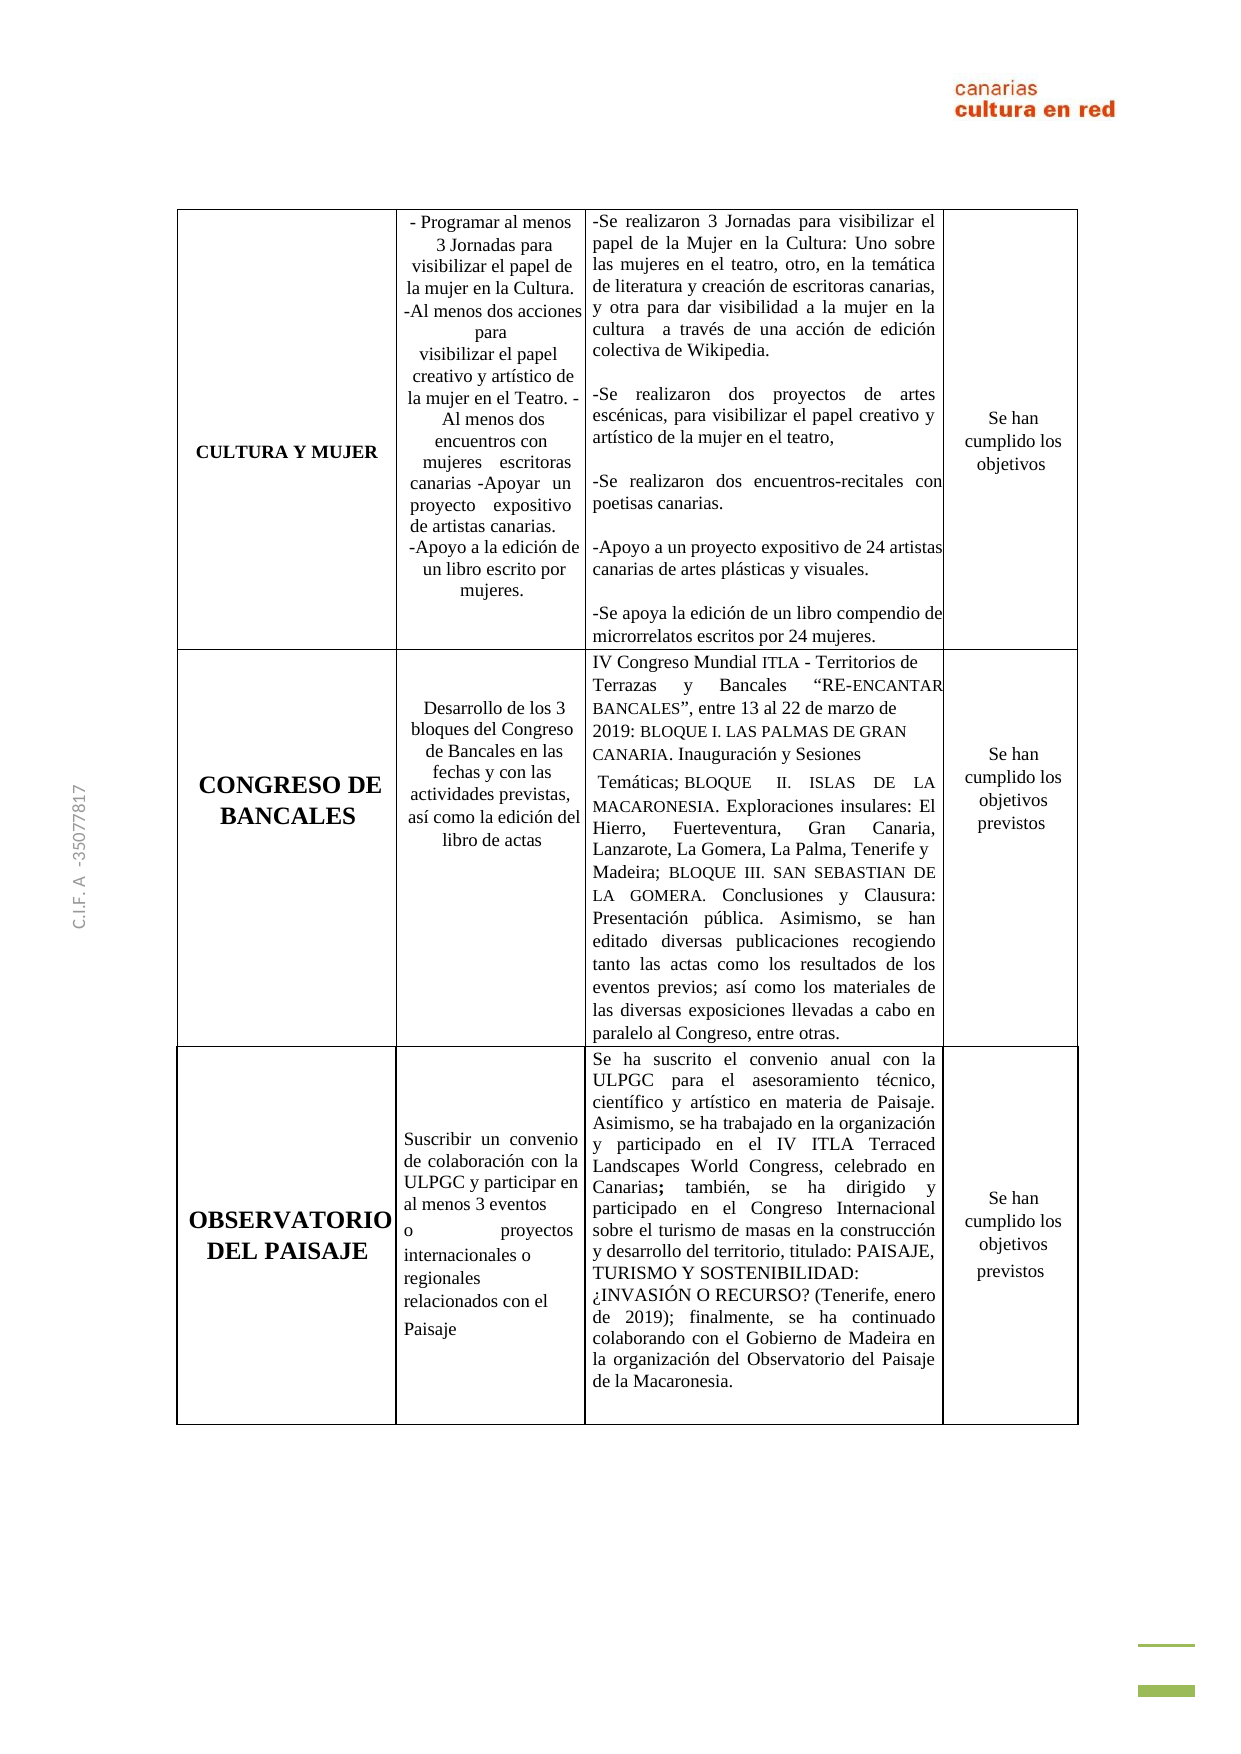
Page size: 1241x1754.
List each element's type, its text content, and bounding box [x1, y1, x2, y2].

table_cell Desarrollo de los 3 bloques del Congreso de Bancales en las fechas y con las actividades previstas, así como la edición del libro de actas [397, 650, 585, 1046]
table_header CULTURA Y MUJER [178, 210, 396, 649]
table_cell Se ha suscrito el convenio anual con la ULPGC para el asesoramiento técnico, científico y artístico en materia de Paisaje. Asimismo, se ha trabajado en la organización y participado en el IV ITLA Terraced Landscapes World Congress, celebrado en Canarias; también, se ha dirigido y participado en el Congreso Internacional sobre el turismo de masas en la construcción y desarrollo del territorio, titulado: PAISAJE, TURISMO Y SOSTENIBILIDAD: ¿INVASIÓN O RECURSO? (Tenerife, enero de 2019); finalmente, se ha continuado colaborando con el Gobierno de Madeira en la organización del Observatorio del Paisaje de la Macaronesia. [586, 1047, 942, 1423]
table_cell CONGRESO DE BANCALES [178, 650, 396, 1046]
table_cell IV Congreso Mundial ITLA - Territorios de Terrazas y Bancales “RE-ENCANTAR BANCALES”, entre 13 al 22 de marzo de 2019: BLOQUE I. LAS PALMAS DE GRAN CANARIA. Inauguración y Sesiones Temáticas; BLOQUE II. ISLAS DE LA MACARONESIA. Exploraciones insulares: El Hierro, Fuerteventura, Gran Canaria, Lanzarote, La Gomera, La Palma, Tenerife y Madeira; BLOQUE III. SAN SEBASTIAN DE LA GOMERA. Conclusiones y Clausura: Presentación pública. Asimismo, se han editado diversas publicaciones recogiendo tanto las actas como los resultados de los eventos previos; así como los materiales de las diversas exposiciones llevadas a cabo en paralelo al Congreso, entre otras. [586, 650, 943, 1046]
table_cell Se han cumplido los objetivos previstos [944, 1047, 1077, 1423]
table_cell OBSERVATORIO DEL PAISAJE [178, 1047, 395, 1423]
table_header - Programar al menos 3 Jornadas para visibilizar el papel de la mujer en la Cultura. -Al menos dos acciones para visibilizar el papel creativo y artístico de la mujer en el Teatro. -Al menos dos encuentros con mujeres escritoras canarias -Apoyar un proyecto expositivo de artistas canarias. -Apoyo a la edición de un libro escrito por mujeres. [397, 210, 585, 649]
table_cell Suscribir un convenio de colaboración con la ULPGC y participar en al menos 3 eventos o proyectos internacionales o regionales relacionados con el Paisaje [397, 1047, 584, 1423]
table_header Se han cumplido los objetivos [944, 210, 1077, 649]
table_header -Se realizaron 3 Jornadas para visibilizar el papel de la Mujer en la Cultura: Uno sobre las mujeres en el teatro, otro, en la temática de literatura y creación de escritoras canarias, y otra para dar visibilidad a la mujer en la cultura a través de una acción de edición colectiva de Wikipedia. -Se realizaron dos proyectos de artes escénicas, para visibilizar el papel creativo y artístico de la mujer en el teatro, -Se realizaron dos encuentros-recitales con poetisas canarias. -Apoyo a un proyecto expositivo de 24 artistas canarias de artes plásticas y visuales. -Se apoya la edición de un libro compendio de microrrelatos escritos por 24 mujeres. [586, 210, 943, 649]
table_cell Se han cumplido los objetivos previstos [944, 650, 1077, 1046]
